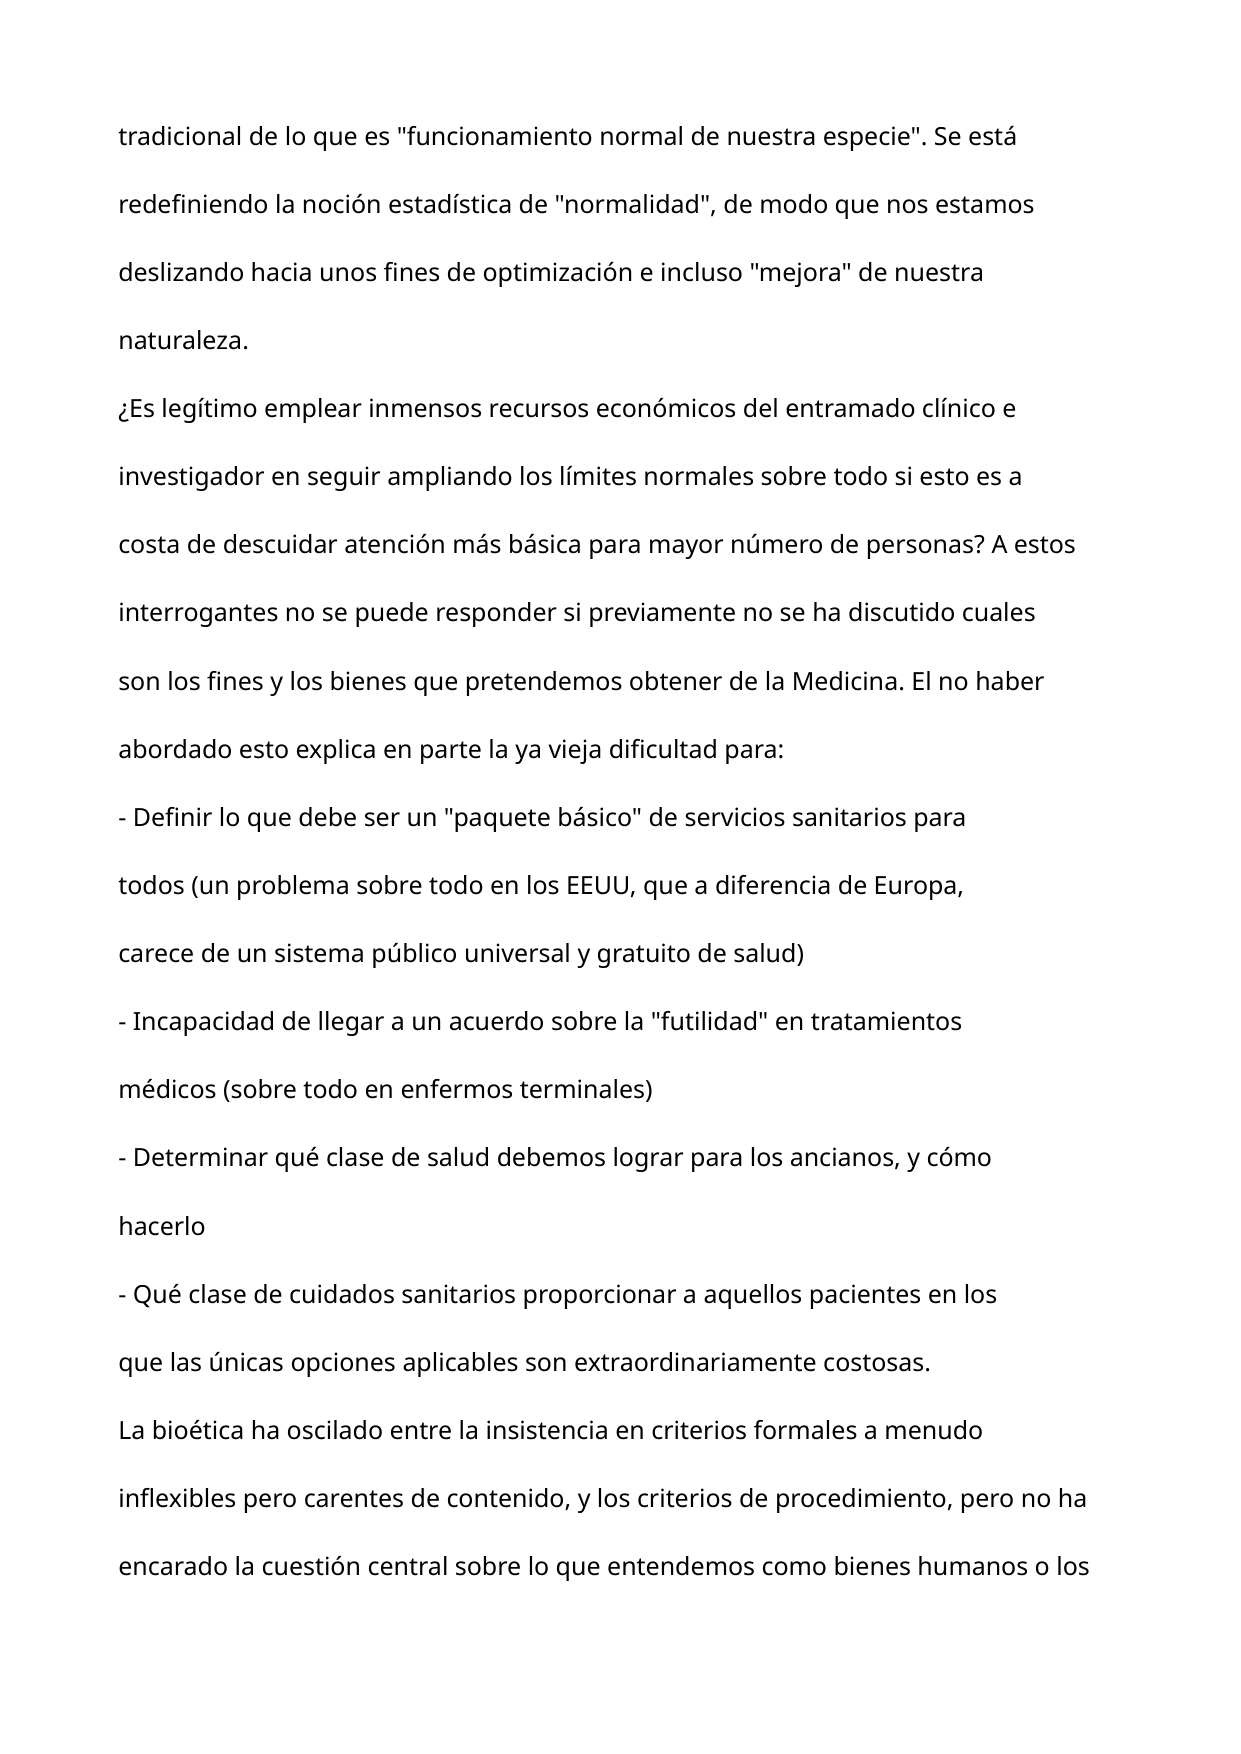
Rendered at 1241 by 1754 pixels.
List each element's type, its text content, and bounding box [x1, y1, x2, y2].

text - Definir lo que debe ser un "paquete básico" de servicios sanitarios para [118, 799, 1122, 833]
text todos (un problema sobre todo en los EEUU, que a diferencia de Europa, [118, 867, 1122, 902]
text - Incapacidad de llegar a un acuerdo sobre la "futilidad" en tratamientos [118, 1004, 1122, 1038]
text que las únicas opciones aplicables son extraordinariamente costosas. [118, 1344, 1122, 1378]
text naturaleza. [118, 322, 1122, 357]
text encarado la cuestión central sobre lo que entendemos como bienes humanos o los [118, 1549, 1122, 1583]
text interrogantes no se puede responder si previamente no se ha discutido cuales [118, 595, 1122, 629]
text abordado esto explica en parte la ya vieja dificultad para: [118, 731, 1122, 765]
text investigador en seguir ampliando los límites normales sobre todo si esto es a [118, 459, 1122, 493]
text deslizando hacia unos fines de optimización e incluso "mejora" de nuestra [118, 254, 1122, 288]
text - Determinar qué clase de salud debemos lograr para los ancianos, y cómo [118, 1140, 1122, 1174]
text inflexibles pero carentes de contenido, y los criterios de procedimiento, pero no ha [118, 1481, 1122, 1515]
text hacerlo [118, 1208, 1122, 1242]
text - Qué clase de cuidados sanitarios proporcionar a aquellos pacientes en los [118, 1276, 1122, 1310]
text redefiniendo la noción estadística de "normalidad", de modo que nos estamos [118, 186, 1122, 220]
text médicos (sobre todo en enfermos terminales) [118, 1072, 1122, 1106]
text son los fines y los bienes que pretendemos obtener de la Medicina. El no haber [118, 663, 1122, 697]
text carece de un sistema público universal y gratuito de salud) [118, 936, 1122, 970]
text La bioética ha oscilado entre la insistencia en criterios formales a menudo [118, 1412, 1122, 1447]
text ¿Es legítimo emplear inmensos recursos económicos del entramado clínico e [118, 391, 1122, 425]
text costa de descuidar atención más básica para mayor número de personas? A estos [118, 527, 1122, 561]
text tradicional de lo que es "funcionamiento normal de nuestra especie". Se está [118, 118, 1122, 152]
